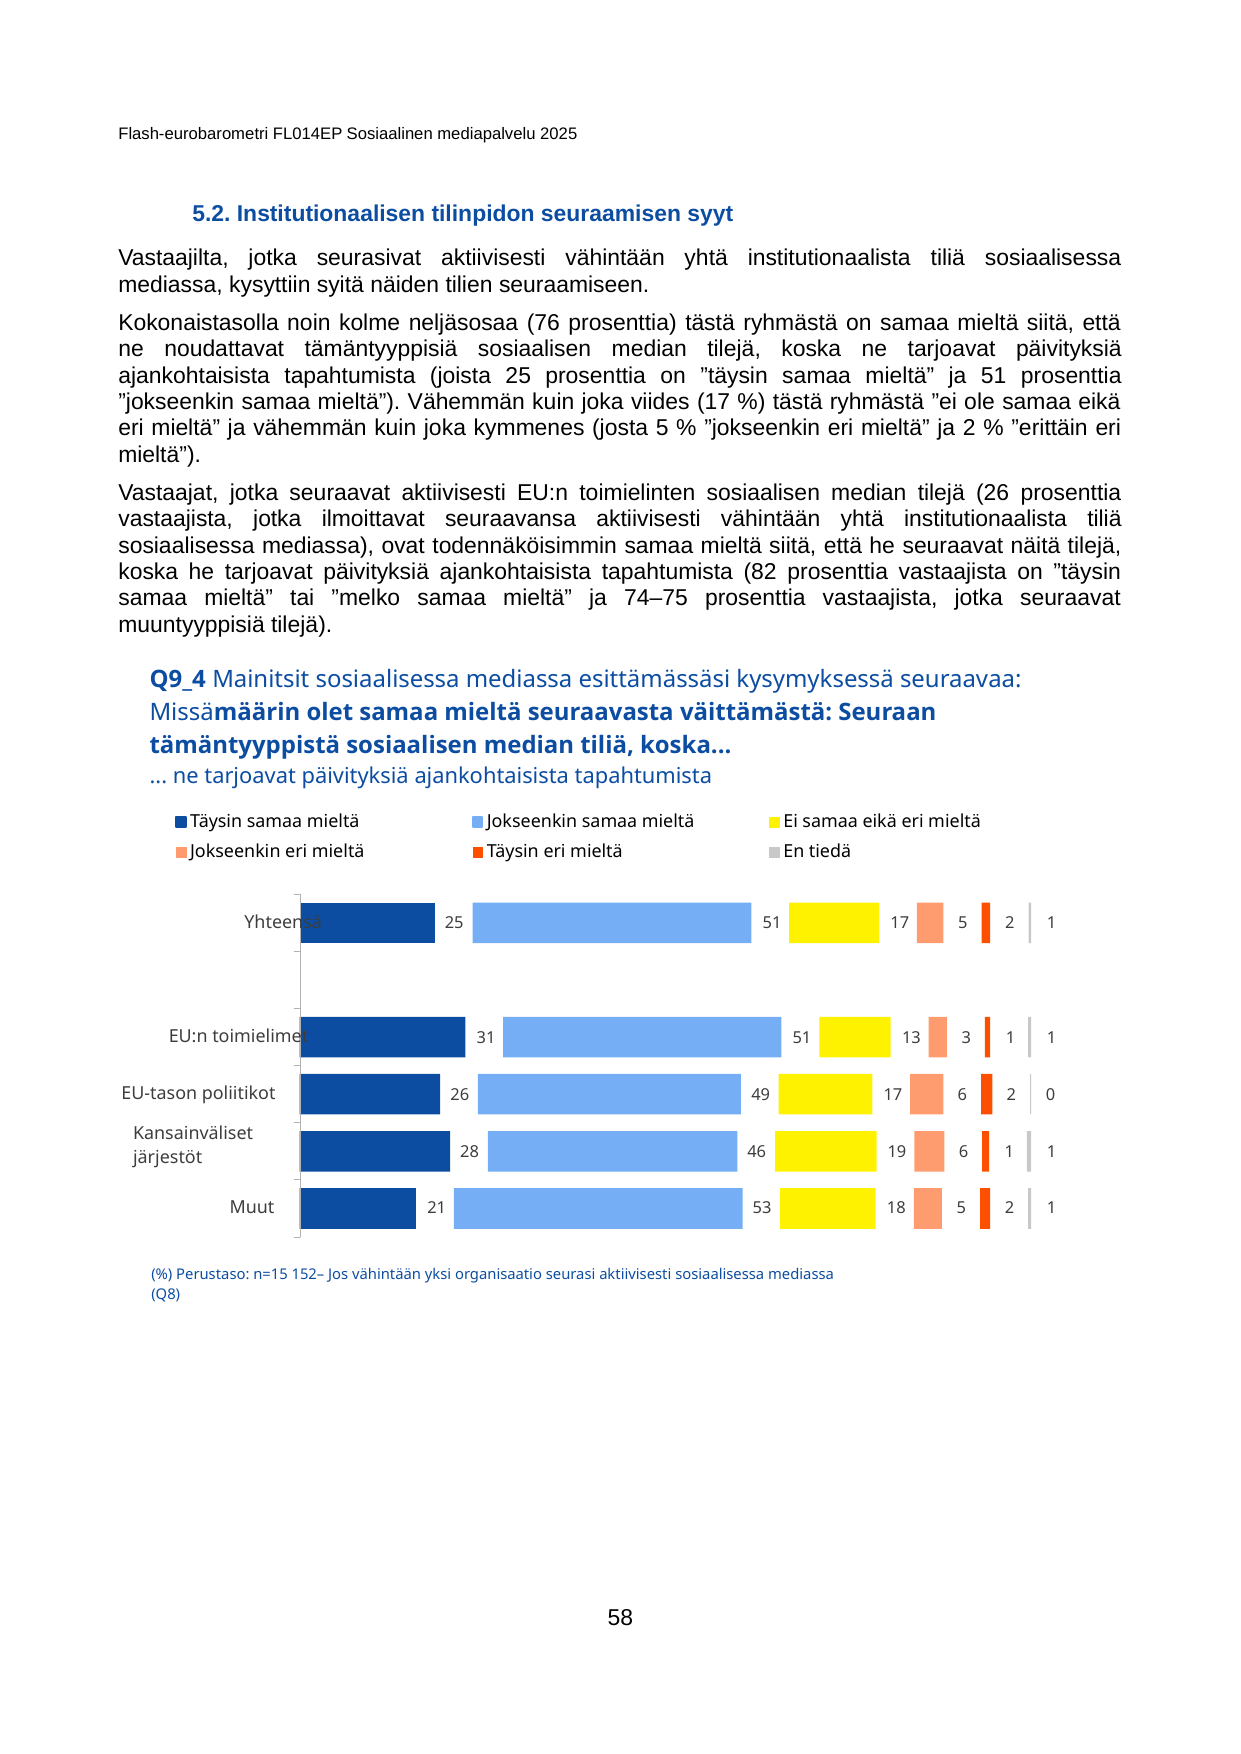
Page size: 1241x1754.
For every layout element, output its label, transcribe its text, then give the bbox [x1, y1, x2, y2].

text Vastaajat, jotka seuraavat aktiivisesti EU:n toimielinten sosiaalisen median tilejä (26 prosenttia vastaajista, jotka ilmoittavat seuraavansa aktiivisesti vähintään yhtä institutionaalista tiliä sosiaalisessa mediassa), ovat todennäköisimmin samaa mieltä siitä, että he seuraavat näitä tilejä, koska he tarjoavat päivityksiä ajankohtaisista tapahtumista (82 prosenttia vastaajista on ”täysin samaa mieltä” tai ”melko samaa mieltä” ja 74–75 prosenttia vastaajista, jotka seuraavat muuntyyppisiä tilejä). [118, 479, 1122, 637]
text Vastaajilta, jotka seurasivat aktiivisesti vähintään yhtä institutionaalista tiliä sosiaalisessa mediassa, kysyttiin syitä näiden tilien seuraamiseen. [118, 244, 1122, 297]
subtitle 5.2. Institutionaalisen tilinpidon seuraamisen syyt [118, 199, 1122, 226]
text Kokonaistasolla noin kolme neljäsosaa (76 prosenttia) tästä ryhmästä on samaa mieltä siitä, että ne noudattavat tämäntyyppisiä sosiaalisen median tilejä, koska ne tarjoavat päivityksiä ajankohtaisista tapahtumista (joista 25 prosenttia on ”täysin samaa mieltä” ja 51 prosenttia ”jokseenkin samaa mieltä”). Vähemmän kuin joka viides (17 %) tästä ryhmästä ”ei ole samaa eikä eri mieltä” ja vähemmän kuin joka kymmenes (josta 5 % ”jokseenkin eri mieltä” ja 2 % ”erittäin eri mieltä”). [118, 309, 1122, 467]
